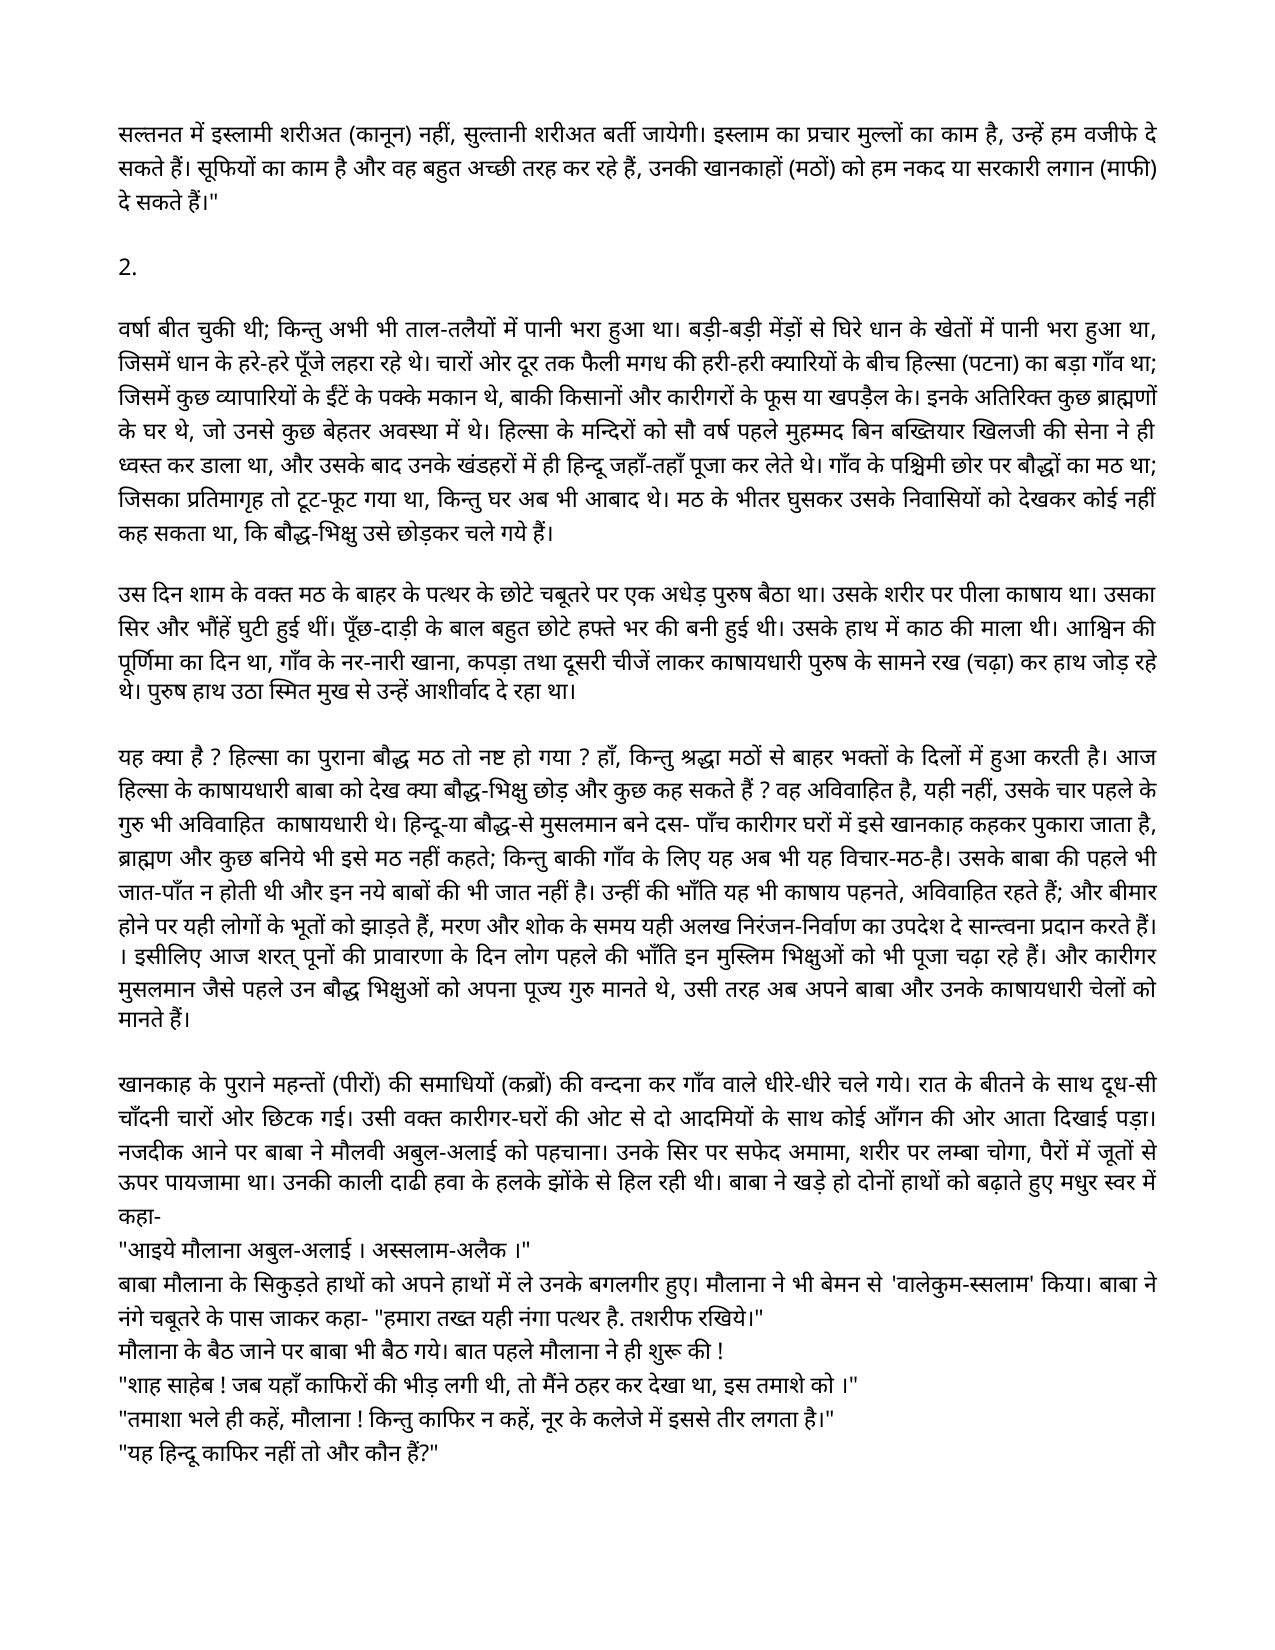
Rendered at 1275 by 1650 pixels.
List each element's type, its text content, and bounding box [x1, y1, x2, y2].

text उस दिन शाम के वक्त मठ के बाहर के पत्थर के छोटे चबूतरे पर एक अधेड़ पुरुष बैठा था। उसके शरीर पर पीला काषाय था। उसका सिर और भौंहें घुटी हुई थीं। पूँछ-दाड़ी के बाल बहुत छोटे हफ्ते भर की बनी हुई थी। उसके हाथ में काठ की माला थी। आश्विन की पूर्णिमा का दिन था, गाँव के नर-नारी खाना, कपड़ा तथा दूसरी चीजें लाकर काषायधारी पुरुष के सामने रख (चढ़ा) कर हाथ जोड़ रहे थे। पुरुष हाथ उठा स्मित मुख से उन्हें आशीर्वाद दे रहा था। [118, 582, 1157, 709]
text बाबा मौलाना के सिकुड़ते हाथों को अपने हाथों में ले उनके बगलगीर हुए। मौलाना ने भी बेमन से 'वालेकुम-स्सलाम' किया। बाबा ने नंगे चबूतरे के पास जाकर कहा- "हमारा तख्त यही नंगा पत्थर है. तशरीफ रखिये।" [118, 1268, 1157, 1335]
text "शाह साहेब ! जब यहाँ काफिरों की भीड़ लगी थी, तो मैंने ठहर कर देखा था, इस तमाशे को ।" [118, 1369, 1157, 1403]
text सल्तनत में इस्लामी शरीअत (कानून) नहीं, सुल्तानी शरीअत बर्ती जायेगी। इस्लाम का प्रचार मुल्लों का काम है, उन्हें हम वजीफे दे सकते हैं। सूफियों का काम है और वह बहुत अच्छी तरह कर रहे हैं, उनकी खानकाहों (मठों) को हम नकद या सरकारी लगान (माफी) दे सकते हैं।" [118, 118, 1157, 220]
text खानकाह के पुराने महन्तों (पीरों) की समाधियों (कब्रों) की वन्दना कर गाँव वाले धीरे-धीरे चले गये। रात के बीतने के साथ दूध-सी चाँदनी चारों ओर छिटक गई। उसी वक्त कारीगर-घरों की ओट से दो आदमियों के साथ कोई आँगन की ओर आता दिखाई पड़ा। नजदीक आने पर बाबा ने मौलवी अबुल-अलाई को पहचाना। उनके सिर पर सफेद अमामा, शरीर पर लम्बा चोगा, पैरों में जूतों से ऊपर पायजामा था। उनकी काली दाढी हवा के हलके झोंके से हिल रही थी। बाबा ने खड़े हो दोनों हाथों को बढ़ाते हुए मधुर स्वर में कहा- [118, 1068, 1157, 1234]
text यह क्या है ? हिल्सा का पुराना बौद्ध मठ तो नष्ट हो गया ? हाँ, किन्तु श्रद्धा मठों से बाहर भक्तों के दिलों में हुआ करती है। आज हिल्सा के काषायधारी बाबा को देख क्या बौद्ध-भिक्षु छोड़ और कुछ कह सकते हैं ? वह अविवाहित है, यही नहीं, उसके चार पहले के गुरु भी अविवाहित काषायधारी थे। हिन्दू-या बौद्ध-से मुसलमान बने दस- पाँच कारीगर घरों में इसे खानकाह कहकर पुकारा जाता है, ब्राह्मण और कुछ बनिये भी इसे मठ नहीं कहते; किन्तु बाकी गाँव के लिए यह अब भी यह विचार-मठ-है। उसके बाबा की पहले भी जात-पाँत न होती थी और इन नये बाबों की भी जात नहीं है। उन्हीं की भाँति यह भी काषाय पहनते, अविवाहित रहते हैं; और बीमार होने पर यही लोगों के भूतों को झाड़ते हैं, मरण और शोक के समय यही अलख निरंजन-निर्वाण का उपदेश दे सान्त्वना प्रदान करते हैं। । इसीलिए आज शरत् पूनों की प्रावारणा के दिन लोग पहले की भाँति इन मुस्लिम भिक्षुओं को भी पूजा चढ़ा रहे हैं। और कारीगर मुसलमान जैसे पहले उन बौद्ध भिक्षुओं को अपना पूज्य गुरु मानते थे, उसी तरह अब अपने बाबा और उनके काषायधारी चेलों को मानते हैं। [118, 740, 1157, 1037]
text वर्षा बीत चुकी थी; किन्तु अभी भी ताल-तलैयों में पानी भरा हुआ था। बड़ी-बड़ी मेंड़ों से घिरे धान के खेतों में पानी भरा हुआ था, जिसमें धान के हरे-हरे पूँजे लहरा रहे थे। चारों ओर दूर तक फैली मगध की हरी-हरी क्यारियों के बीच हिल्सा (पटना) का बड़ा गाँव था; जिसमें कुछ व्यापारियों के ईंटें के पक्के मकान थे, बाकी किसानों और कारीगरों के फूस या खपडै़ल के। इनके अतिरिक्त कुछ ब्राह्मणों के घर थे, जो उनसे कुछ बेहतर अवस्था में थे। हिल्सा के मन्दिरों को सौ वर्ष पहले मुहम्मद बिन बख्तियार खिलजी की सेना ने ही ध्वस्त कर डाला था, और उसके बाद उनके खंडहरों में ही हिन्दू जहाँ-तहाँ पूजा कर लेते थे। गाँव के पश्चिमी छोर पर बौद्धों का मठ था; जिसका प्रतिमागृह तो टूट-फूट गया था, किन्तु घर अब भी आबाद थे। मठ के भीतर घुसकर उसके निवासियों को देखकर कोई नहीं कह सकता था, कि बौद्ध-भिक्षु उसे छोड़कर चले गये हैं। [118, 313, 1157, 550]
text "तमाशा भले ही कहें, मौलाना ! किन्तु काफिर न कहें, नूर के कलेजे में इससे तीर लगता है।" [118, 1403, 1157, 1437]
text 2. [118, 251, 1157, 282]
text "यह हिन्दू काफिर नहीं तो और कौन हैं?" [118, 1437, 1157, 1471]
text मौलाना के बैठ जाने पर बाबा भी बैठ गये। बात पहले मौलाना ने ही शुरू की ! [118, 1335, 1157, 1369]
text "आइये मौलाना अबुल-अलाई । अस्सलाम-अलैक ।" [118, 1234, 1157, 1268]
